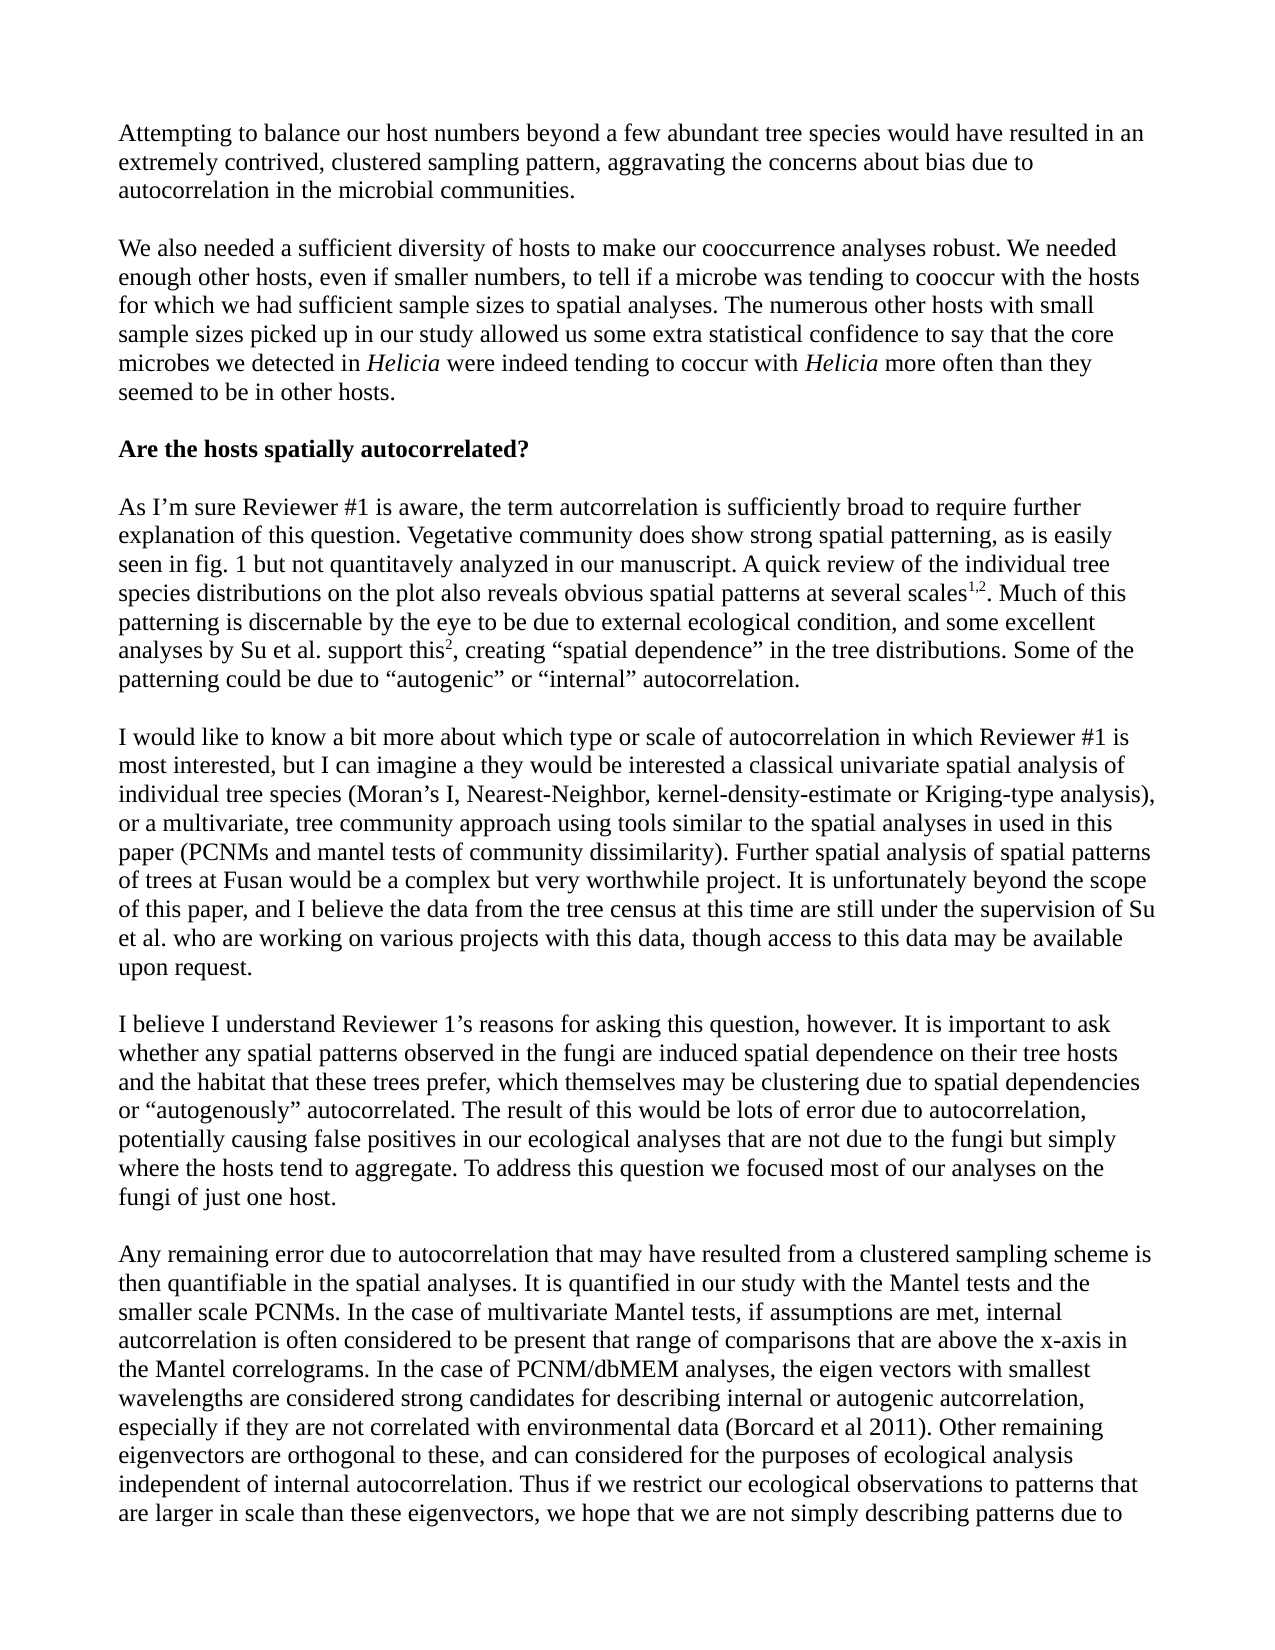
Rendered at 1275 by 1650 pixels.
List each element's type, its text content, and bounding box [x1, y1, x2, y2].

text As I’m sure Reviewer #1 is aware, the term autcorrelation is sufficiently broad to require further explanation of this question. Vegetative community does show strong spatial patterning, as is easily seen in fig. 1 but not quantitavely analyzed in our manuscript. A quick review of the individual tree species distributions on the plot also reveals obvious spatial patterns at several scales1,2. Much of this patterning is discernable by the eye to be due to external ecological condition, and some excellent analyses by Su et al. support this2, creating “spatial dependence” in the tree distributions. Some of the patterning could be due to “autogenic” or “internal” autocorrelation. [118, 492, 1157, 693]
text I believe I understand Reviewer 1’s reasons for asking this question, however. It is important to ask whether any spatial patterns observed in the fungi are induced spatial dependence on their tree hosts and the habitat that these trees prefer, which themselves may be clustering due to spatial dependencies or “autogenously” autocorrelated. The result of this would be lots of error due to autocorrelation, potentially causing false positives in our ecological analyses that are not due to the fungi but simply where the hosts tend to aggregate. To address this question we focused most of our analyses on the fungi of just one host. [118, 1009, 1157, 1211]
text Any remaining error due to autocorrelation that may have resulted from a clustered sampling scheme is then quantifiable in the spatial analyses. It is quantified in our study with the Mantel tests and the smaller scale PCNMs. In the case of multivariate Mantel tests, if assumptions are met, internal autcorrelation is often considered to be present that range of comparisons that are above the x-axis in the Mantel correlograms. In the case of PCNM/dbMEM analyses, the eigen vectors with smallest wavelengths are considered strong candidates for describing internal or autogenic autcorrelation, especially if they are not correlated with environmental data (Borcard et al 2011). Other remaining eigenvectors are orthogonal to these, and can considered for the purposes of ecological analysis independent of internal autocorrelation. Thus if we restrict our ecological observations to patterns that are larger in scale than these eigenvectors, we hope that we are not simply describing patterns due to [118, 1239, 1157, 1527]
text Are the hosts spatially autocorrelated? [118, 434, 1157, 463]
text We also needed a sufficient diversity of hosts to make our cooccurrence analyses robust. We needed enough other hosts, even if smaller numbers, to tell if a microbe was tending to cooccur with the hosts for which we had sufficient sample sizes to spatial analyses. The numerous other hosts with small sample sizes picked up in our study allowed us some extra statistical confidence to say that the core microbes we detected in Helicia were indeed tending to coccur with Helicia more often than they seemed to be in other hosts. [118, 233, 1157, 434]
text Attempting to balance our host numbers beyond a few abundant tree species would have resulted in an extremely contrived, clustered sampling pattern, aggravating the concerns about bias due to autocorrelation in the microbial communities. [118, 118, 1157, 204]
text I would like to know a bit more about which type or scale of autocorrelation in which Reviewer #1 is most interested, but I can imagine a they would be interested a classical univariate spatial analysis of individual tree species (Moran’s I, Nearest-Neighbor, kernel-density-estimate or Kriging-type analysis), or a multivariate, tree community approach using tools similar to the spatial analyses in used in this paper (PCNMs and mantel tests of community dissimilarity). Further spatial analysis of spatial patterns of trees at Fusan would be a complex but very worthwhile project. It is unfortunately beyond the scope of this paper, and I believe the data from the tree census at this time are still under the supervision of Su et al. who are working on various projects with this data, though access to this data may be available upon request. [118, 722, 1157, 981]
